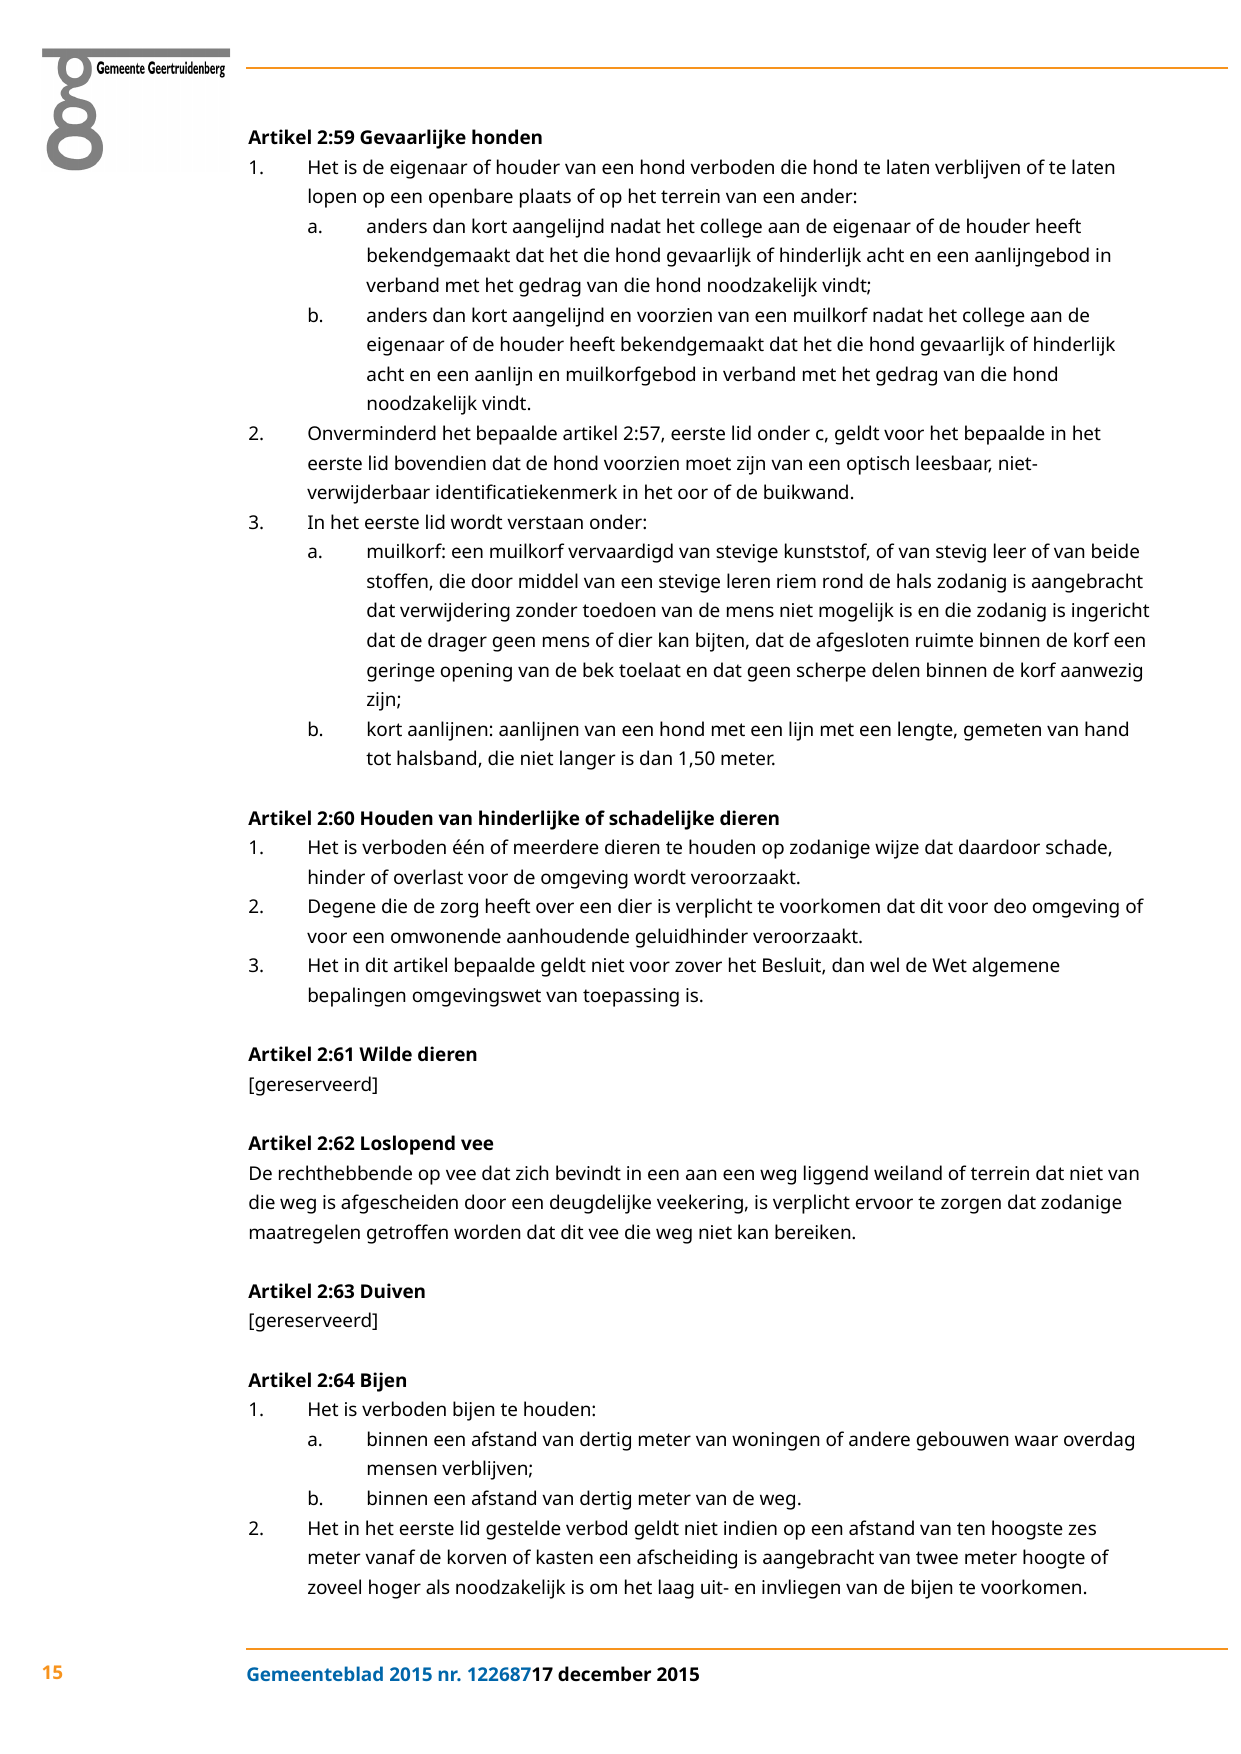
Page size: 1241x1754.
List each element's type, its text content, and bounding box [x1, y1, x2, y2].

list Het is verboden één of meerdere dieren te houden op zodanige wijze dat daardoor schade, hinder of overlast voor de omgeving wordt veroorzaakt. [248, 834, 1152, 890]
text Artikel 2:62 Loslopend vee [248, 1130, 1152, 1156]
text [gereserveerd] [248, 1308, 1152, 1333]
text Artikel 2:59 Gevaarlijke honden [248, 124, 1152, 150]
list kort aanlijnen: aanlijnen van een hond met een lijn met een lengte, gemeten van hand tot halsband, die niet langer is dan 1,50 meter. [307, 716, 1152, 771]
list Onverminderd het bepaalde artikel 2:57, eerste lid onder c, geldt voor het bepaalde in het eerste lid bovendien dat de hond voorzien moet zijn van een optisch leesbaar, niet- verwijderbaar identificatiekenmerk in het oor of de buikwand. [248, 420, 1152, 505]
text Artikel 2:61 Wilde dieren [248, 1041, 1152, 1067]
list Het is verboden bijen te houden: [248, 1396, 1152, 1422]
list binnen een afstand van dertig meter van de weg. [307, 1485, 1152, 1511]
text Artikel 2:64 Bijen [248, 1367, 1152, 1393]
text [gereserveerd] [248, 1071, 1152, 1097]
list muilkorf: een muilkorf vervaardigd van stevige kunststof, of van stevig leer of van beide stoffen, die door middel van een stevige leren riem rond de hals zodanig is aangebracht dat verwijdering zonder toedoen van de mens niet mogelijk is en die zodanig is ingericht dat de drager geen mens of dier kan bijten, dat de afgesloten ruimte binnen de korf een geringe opening van de bek toelaat en dat geen scherpe delen binnen de korf aanwezig zijn; [307, 538, 1152, 712]
list Het in het eerste lid gestelde verbod geldt niet indien op een afstand van ten hoogste zes meter vanaf de korven of kasten een afscheiding is aangebracht van twee meter hoogte of zoveel hoger als noodzakelijk is om het laag uit- en invliegen van de bijen te voorkomen. [248, 1515, 1152, 1600]
list anders dan kort aangelijnd nadat het college aan de eigenaar of de houder heeft bekendgemaakt dat het die hond gevaarlijk of hinderlijk acht en een aanlijngebod in verband met het gedrag van die hond noodzakelijk vindt; [307, 213, 1152, 298]
list binnen een afstand van dertig meter van woningen of andere gebouwen waar overdag mensen verblijven; [307, 1426, 1152, 1481]
list Degene die de zorg heeft over een dier is verplicht te voorkomen dat dit voor deo omgeving of voor een omwonende aanhoudende geluidhinder veroorzaakt. [248, 893, 1152, 949]
text De rechthebbende op vee dat zich bevindt in een aan een weg liggend weiland of terrein dat niet van die weg is afgescheiden door een deugdelijke veekering, is verplicht ervoor te zorgen dat zodanige maatregelen getroffen worden dat dit vee die weg niet kan bereiken. [248, 1160, 1152, 1245]
list In het eerste lid wordt verstaan onder: [248, 509, 1152, 535]
text Artikel 2:63 Duiven [248, 1278, 1152, 1304]
text Artikel 2:60 Houden van hinderlijke of schadelijke dieren [248, 805, 1152, 831]
picture [41, 47, 231, 172]
list Het is de eigenaar of houder van een hond verboden die hond te laten verblijven of te laten lopen op een openbare plaats of op het terrein van een ander: [248, 154, 1152, 209]
list anders dan kort aangelijnd en voorzien van een muilkorf nadat het college aan de eigenaar of de houder heeft bekendgemaakt dat het die hond gevaarlijk of hinderlijk acht en een aanlijn en muilkorfgebod in verband met het gedrag van die hond noodzakelijk vindt. [307, 302, 1152, 416]
list Het in dit artikel bepaalde geldt niet voor zover het Besluit, dan wel de Wet algemene bepalingen omgevingswet van toepassing is. [248, 953, 1152, 1008]
